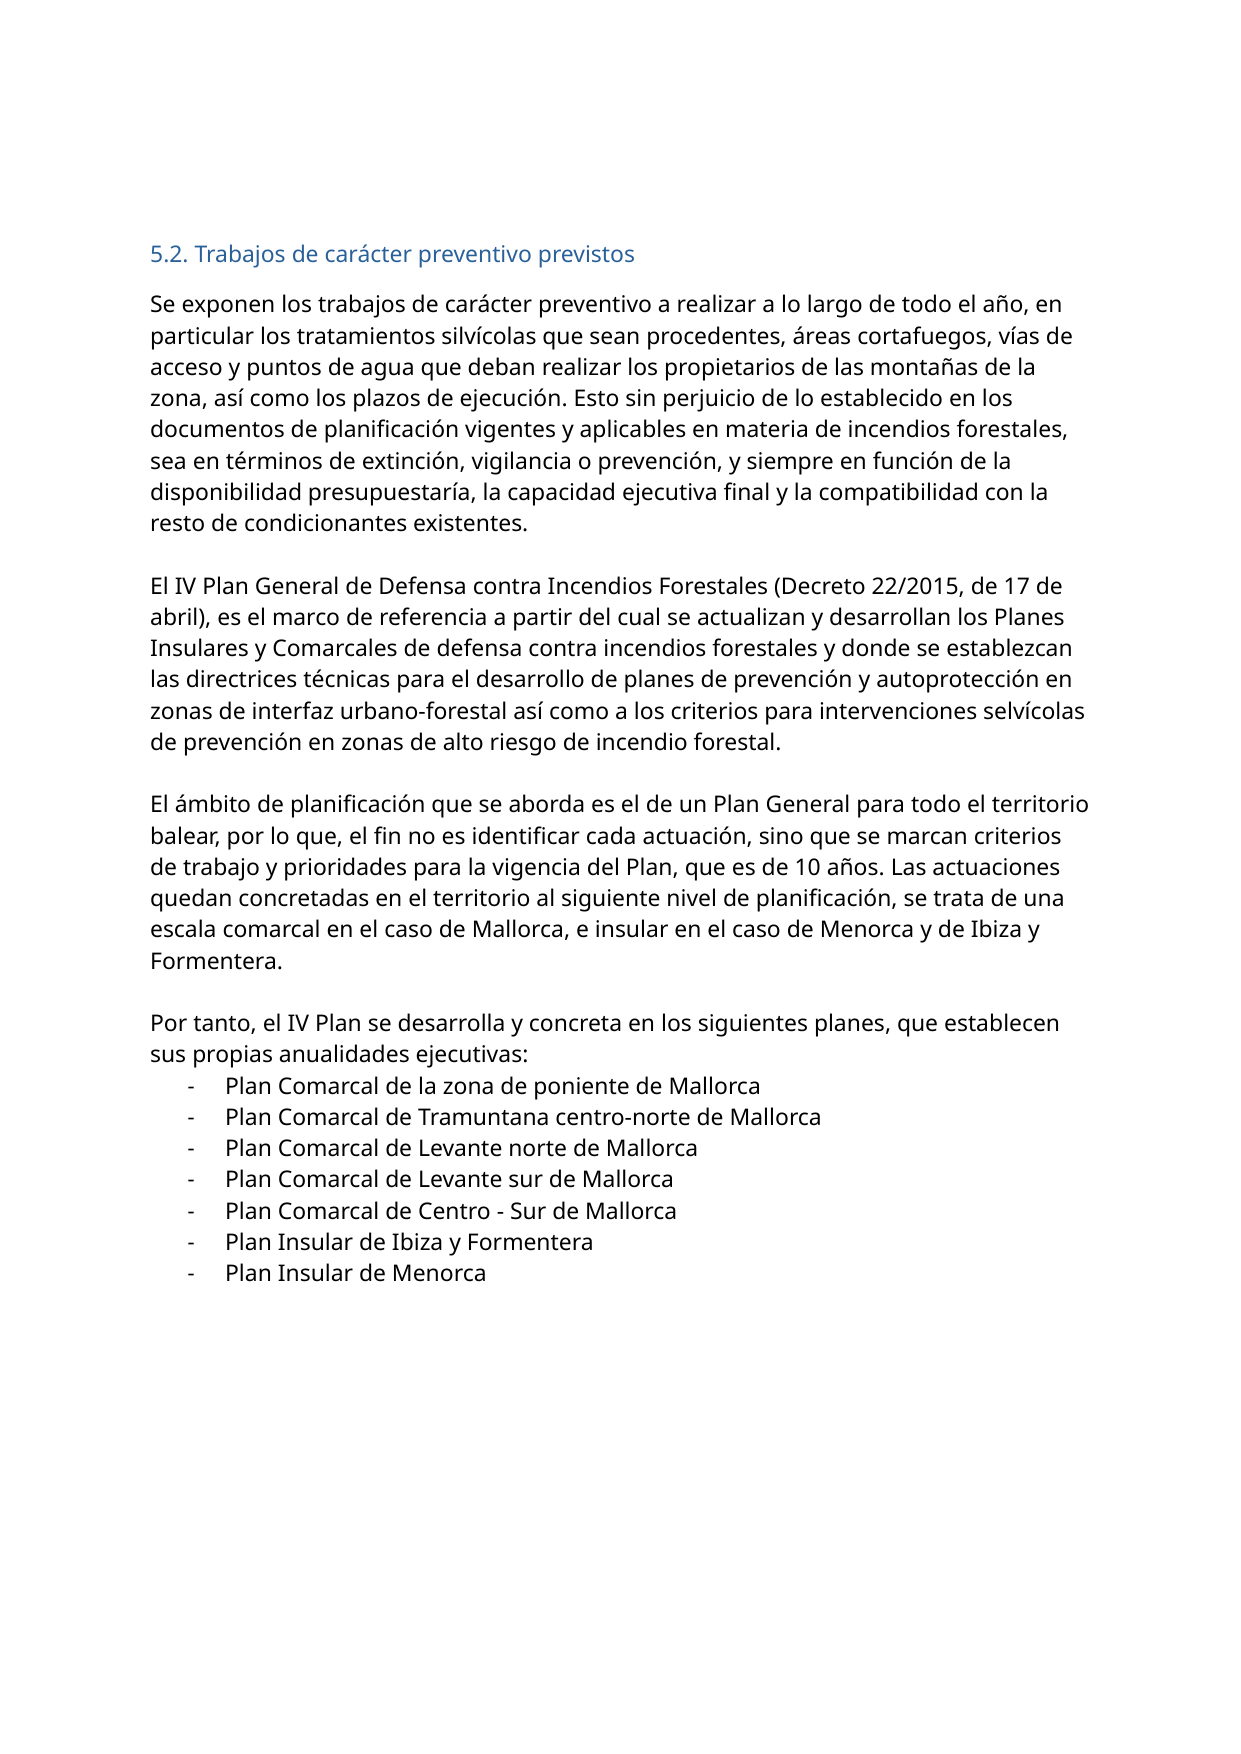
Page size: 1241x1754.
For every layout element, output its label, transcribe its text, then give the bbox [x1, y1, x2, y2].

text Se exponen los trabajos de carácter preventivo a realizar a lo largo de todo el año, en particular los tratamientos silvícolas que sean procedentes, áreas cortafuegos, vías de acceso y puntos de agua que deban realizar los propietarios de las montañas de la zona, así como los plazos de ejecución. Esto sin perjuicio de lo establecido en los documentos de planificación vigentes y aplicables en materia de incendios forestales, sea en términos de extinción, vigilancia o prevención, y siempre en función de la disponibilidad presupuestaría, la capacidad ejecutiva final y la compatibilidad con la resto de condicionantes existentes. [150, 288, 1090, 538]
list Plan Comarcal de la zona de poniente de Mallorca [187, 1070, 1090, 1101]
list Plan Comarcal de Centro - Sur de Mallorca [187, 1195, 1090, 1226]
text El IV Plan General de Defensa contra Incendios Forestales (Decreto 22/2015, de 17 de abril), es el marco de referencia a partir del cual se actualizan y desarrollan los Planes Insulares y Comarcales de defensa contra incendios forestales y donde se establezcan las directrices técnicas para el desarrollo de planes de prevención y autoprotección en zonas de interfaz urbano-forestal así como a los criterios para intervenciones selvícolas de prevención en zonas de alto riesgo de incendio forestal. [150, 570, 1090, 757]
list Plan Comarcal de Levante sur de Mallorca [187, 1163, 1090, 1195]
list Plan Insular de Ibiza y Formentera [187, 1226, 1090, 1257]
text Por tanto, el IV Plan se desarrolla y concreta en los siguientes planes, que establecen sus propias anualidades ejecutivas: [150, 1007, 1090, 1070]
text 5.2. Trabajos de carácter preventivo previstos [150, 238, 1090, 269]
text El ámbito de planificación que se aborda es el de un Plan General para todo el territorio balear, por lo que, el fin no es identificar cada actuación, sino que se marcan criterios de trabajo y prioridades para la vigencia del Plan, que es de 10 años. Las actuaciones quedan concretadas en el territorio al siguiente nivel de planificación, se trata de una escala comarcal en el caso de Mallorca, e insular en el caso de Menorca y de Ibiza y Formentera. [150, 788, 1090, 976]
list Plan Insular de Menorca [187, 1257, 1090, 1288]
list Plan Comarcal de Tramuntana centro-norte de Mallorca [187, 1101, 1090, 1132]
list Plan Comarcal de Levante norte de Mallorca [187, 1132, 1090, 1163]
